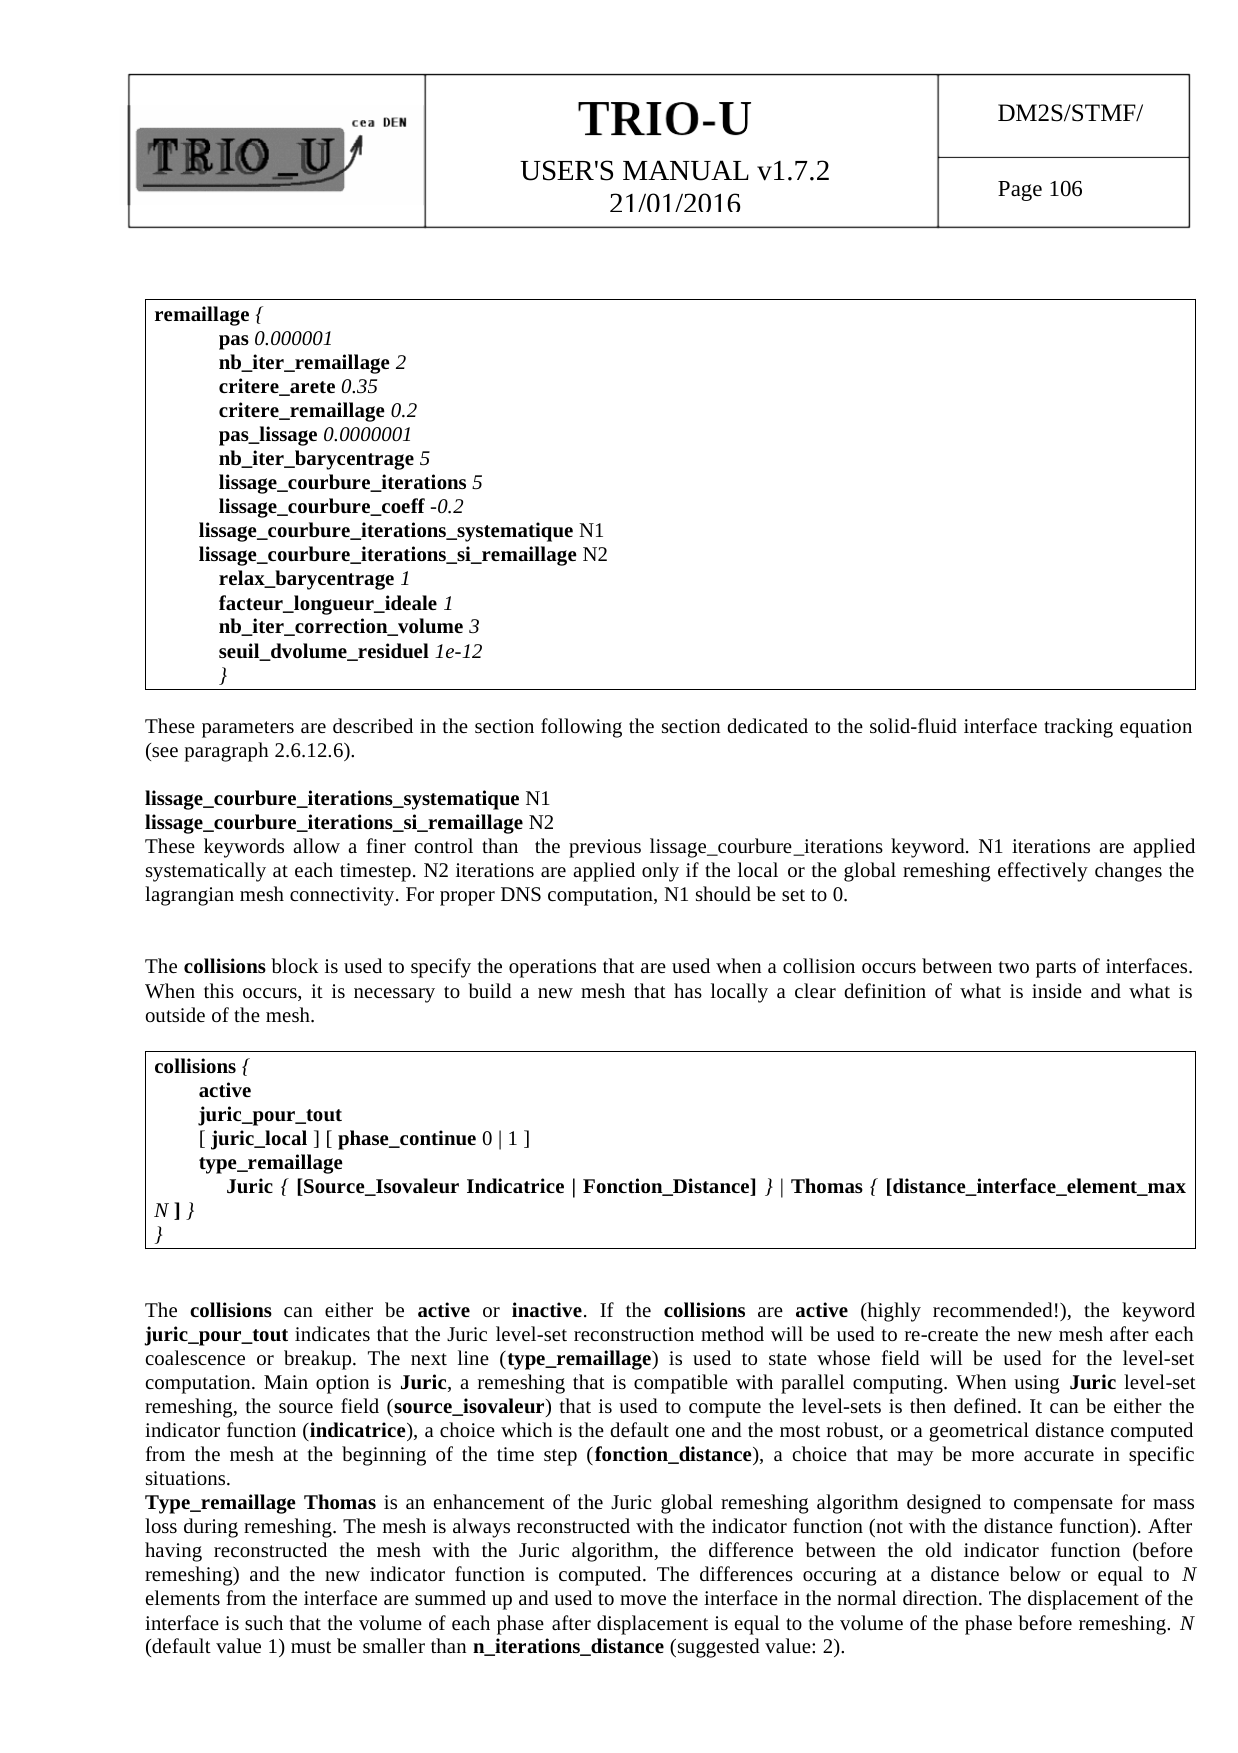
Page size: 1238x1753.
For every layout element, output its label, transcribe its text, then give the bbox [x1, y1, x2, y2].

text These parameters are described in the section following the section dedicated to the solid-fluid interface tracking equation (see paragraph 2.6.12.6). [145, 714, 1196, 762]
text These keywords allow a finer control than the previous lissage_courbure_iterations keyword. N1 iterations are applied systematically at each timestep. N2 iterations are applied only if the local or the global remeshing effectively changes the lagrangian mesh connectivity. For proper DNS computation, N1 should be set to 0. [145, 834, 1196, 906]
text lissage_courbure_iterations_si_remaillage N2 [146, 539, 1195, 563]
text active [146, 1075, 1195, 1099]
text [ juric_local ] [ phase_continue 0 | 1 ] [146, 1123, 1195, 1147]
text lissage_courbure_iterations_systematique N1 [145, 786, 1196, 810]
text } [146, 659, 1195, 689]
text nb_iter_remaillage 2 [146, 347, 1195, 371]
text lissage_courbure_iterations_systematique N1 [146, 515, 1195, 539]
text critere_arete 0.35 [146, 371, 1195, 395]
text lissage_courbure_iterations_si_remaillage N2 [145, 810, 1196, 834]
text } [146, 1219, 1195, 1248]
text type_remaillage [146, 1147, 1195, 1171]
text lissage_courbure_coeff -0.2 [146, 491, 1195, 515]
text seuil_dvolume_residuel 1e-12 [146, 635, 1195, 659]
text critere_remaillage 0.2 [146, 395, 1195, 419]
text pas_lissage 0.0000001 [146, 419, 1195, 443]
text lissage_courbure_iterations 5 [146, 467, 1195, 491]
text Type_remaillage Thomas is an enhancement of the Juric global remeshing algorithm designed to compensate for mass loss during remeshing. The mesh is always reconstructed with the indicator function (not with the distance function). After having reconstructed the mesh with the Juric algorithm, the difference between the old indicator function (before remeshing) and the new indicator function is computed. The differences occuring at a distance below or equal to N elements from the interface are summed up and used to move the interface in the normal direction. The displacement of the interface is such that the volume of each phase after displacement is equal to the volume of the phase before remeshing. N (default value 1) must be smaller than n_iterations_distance (suggested value: 2). [145, 1490, 1196, 1658]
text nb_iter_correction_volume 3 [146, 611, 1195, 635]
text collisions { [146, 1052, 1195, 1075]
text remaillage { [146, 300, 1195, 322]
text facteur_longueur_ideale 1 [146, 587, 1195, 611]
text Juric { [Source_Isovaleur Indicatrice | Fonction_Distance] } | Thomas { [distance_interface_element_max N ] } [146, 1171, 1195, 1219]
text juric_pour_tout [146, 1099, 1195, 1123]
text The collisions can either be active or inactive. If the collisions are active (highly recommended!), the keyword juric_pour_tout indicates that the Juric level-set reconstruction method will be used to re-create the new mesh after each coalescence or breakup. The next line (type_remaillage) is used to state whose field will be used for the level-set computation. Main option is Juric, a remeshing that is compatible with parallel computing. When using Juric level-set remeshing, the source field (source_isovaleur) that is used to compute the level-sets is then defined. It can be either the indicator function (indicatrice), a choice which is the default one and the most robust, or a geometrical distance computed from the mesh at the beginning of the time step (fonction_distance), a choice that may be more accurate in specific situations. [145, 1297, 1196, 1490]
text The collisions block is used to specify the operations that are used when a collision occurs between two parts of interfaces. When this occurs, it is necessary to build a new mesh that has locally a clear definition of what is inside and what is outside of the mesh. [145, 954, 1196, 1027]
text relax_barycentrage 1 [146, 563, 1195, 587]
text nb_iter_barycentrage 5 [146, 443, 1195, 467]
text pas 0.000001 [146, 322, 1195, 347]
